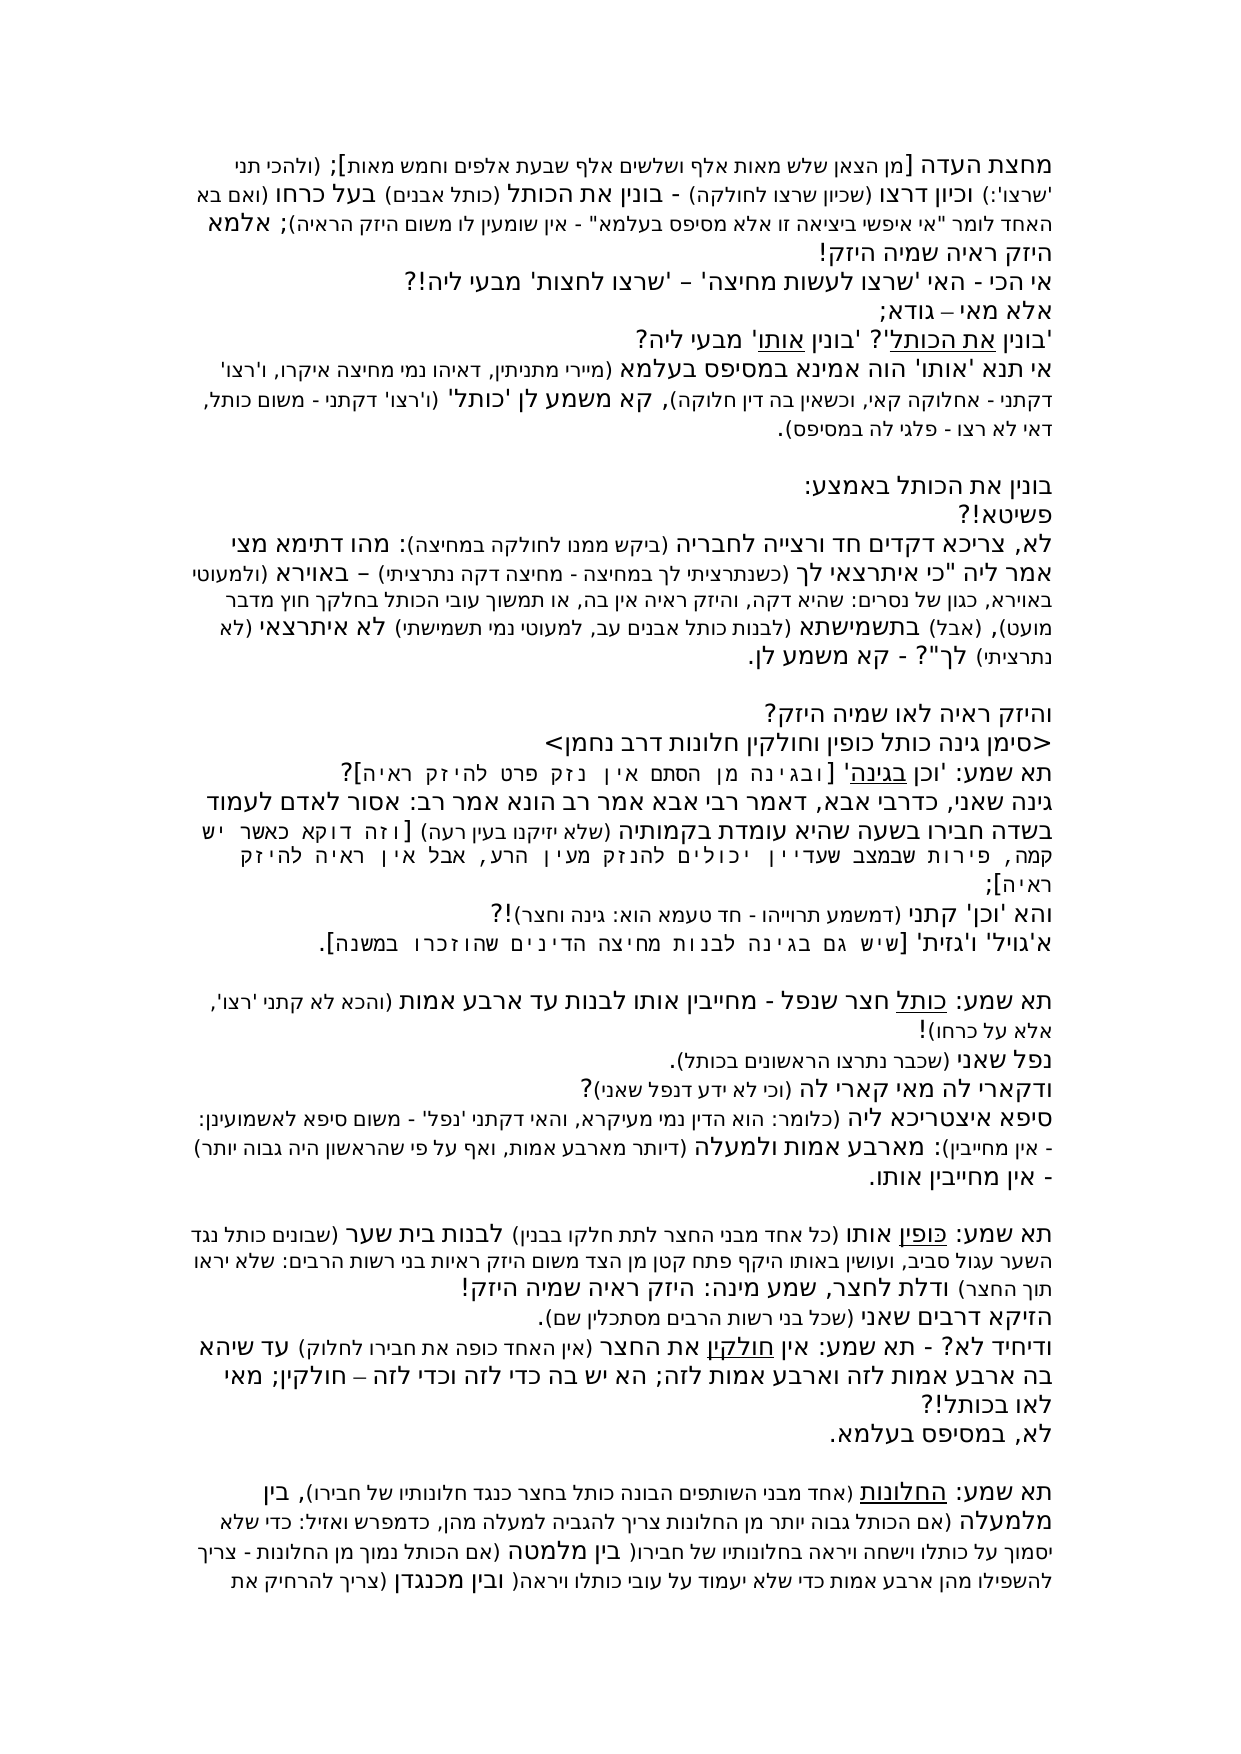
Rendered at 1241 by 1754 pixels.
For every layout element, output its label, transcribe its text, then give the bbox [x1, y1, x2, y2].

text ודקארי לה מאי קארי לה (וכי לא ידע דנפל שאני)? [187, 1074, 1053, 1103]
text לא, צריכא דקדים חד ורצייה לחבריה (ביקש ממנו לחולקה במחיצה): מהו דתימא מצי אמר ליה "כי איתרצאי לך (כשנתרציתי לך במחיצה - מחיצה דקה נתרציתי) – באוירא (ולמעוטי באוירא, כגון של נסרים: שהיא דקה, והיזק ראיה אין בה, או תמשוך עובי הכותל בחלקך חוץ מדבר מועט), (אבל) בתשמישתא (לבנות כותל אבנים עב, למעוטי נמי תשמישתי) לא איתרצאי (לא נתרציתי) לך"? - קא משמע לן. [187, 529, 1053, 671]
text ודיחיד לא? - תא שמע: אין חולקין את החצר (אין האחד כופה את חבירו לחלוק) עד שיהא בה ארבע אמות לזה וארבע אמות לזה; הא יש בה כדי לזה וכדי לזה – חולקין; מאי לאו בכותל!? [187, 1332, 1053, 1419]
text אי הכי - האי 'שרצו לעשות מחיצה' – 'שרצו לחצות' מבעי ליה!? [187, 267, 1053, 296]
text 'בונין את הכותל'? 'בונין אותו' מבעי ליה? [187, 326, 1053, 355]
text אי תנא 'אותו' הוה אמינא במסיפס בעלמא (מיירי מתניתין, דאיהו נמי מחיצה איקרו, ו'רצו' דקתני - אחלוקה קאי, וכשאין בה דין חלוקה), קא משמע לן 'כותל' (ו'רצו' דקתני - משום כותל, דאי לא רצו - פלגי לה במסיפס). [187, 355, 1053, 442]
text תא שמע: כותל חצר שנפל - מחייבין אותו לבנות עד ארבע אמות (והכא לא קתני 'רצו', אלא על כרחו)! [187, 987, 1053, 1045]
text מחצת העדה [מן הצאן שלש מאות אלף ושלשים אלף שבעת אלפים וחמש מאות]; (ולהכי תני 'שרצו':) וכיון דרצו (שכיון שרצו לחולקה) - בונין את הכותל (כותל אבנים) בעל כרחו (ואם בא האחד לומר "אי איפשי ביציאה זו אלא מסיפס בעלמא" - אין שומעין לו משום היזק הראיה); אלמא היזק ראיה שמיה היזק! [187, 150, 1053, 267]
text תא שמע: 'וכן בגינה' [ובגינה מן הסתם אין נזק פרט להיזק ראיה]? [187, 758, 1053, 787]
text לא, במסיפס בעלמא. [187, 1419, 1053, 1448]
text תא שמע: כּופין אותו (כל אחד מבני החצר לתת חלקו בבנין) לבנות בית שער (שבונים כותל נגד השער עגול סביב, ועושין באותו היקף פתח קטן מן הצד משום היזק ראיות בני רשות הרבים: שלא יראו תוך החצר) ודלת לחצר, שמע מינה: היזק ראיה שמיה היזק! [187, 1220, 1053, 1302]
text נפל שאני (שכבר נתרצו הראשונים בכותל). [187, 1045, 1053, 1074]
text גינה שאני, כדרבי אבא, דאמר רבי אבא אמר רב הונא אמר רב: אסור לאדם לעמוד בשדה חבירו בשעה שהיא עומדת בקמותיה (שלא יזיקנו בעין רעה) [וזה דוקא כאשר יש קמה, פירות שבמצב שעדיין יכולים להנזק מעין הרע, אבל אין ראיה להיזק ראיה]; [187, 787, 1053, 899]
text והיזק ראיה לאו שמיה היזק? [187, 699, 1053, 729]
text בונין את הכותל באמצע: [187, 471, 1053, 500]
text והא 'וכן' קתני (דמשמע תרוייהו - חד טעמא הוא: גינה וחצר)!? [187, 899, 1053, 928]
text <סימן גינה כותל כופין וחולקין חלונות דרב נחמן> [187, 729, 1053, 758]
text תא שמע: החלונות (אחד מבני השותפים הבונה כותל בחצר כנגד חלונותיו של חבירו), בין מלמעלה (אם הכותל גבוה יותר מן החלונות צריך להגביה למעלה מהן, כדמפרש ואזיל: כדי שלא יסמוך על כותלו וישחה ויראה בחלונותיו של חבירו( בין מלמטה (אם הכותל נמוך מן החלונות - צריך להשפילו מהן ארבע אמות כדי שלא יעמוד על עובי כותלו ויראה( ובין מכנגדן (צריך להרחיק את [187, 1477, 1053, 1594]
text פשיטא!? [187, 500, 1053, 529]
text אלא מאי – גודא; [187, 296, 1053, 326]
text סיפא איצטריכא ליה (כלומר: הוא הדין נמי מעיקרא, והאי דקתני 'נפל' - משום סיפא לאשמועינן: - אין מחייבין): מארבע אמות ולמעלה (דיותר מארבע אמות, ואף על פי שהראשון היה גבוה יותר) - אין מחייבין אותו. [187, 1103, 1053, 1191]
text א'גויל' ו'גזית' [שיש גם בגינה לבנות מחיצה הדינים שהוזכרו במשנה]. [187, 928, 1053, 958]
text הזיקא דרבים שאני (שכל בני רשות הרבים מסתכלין שם). [187, 1302, 1053, 1332]
